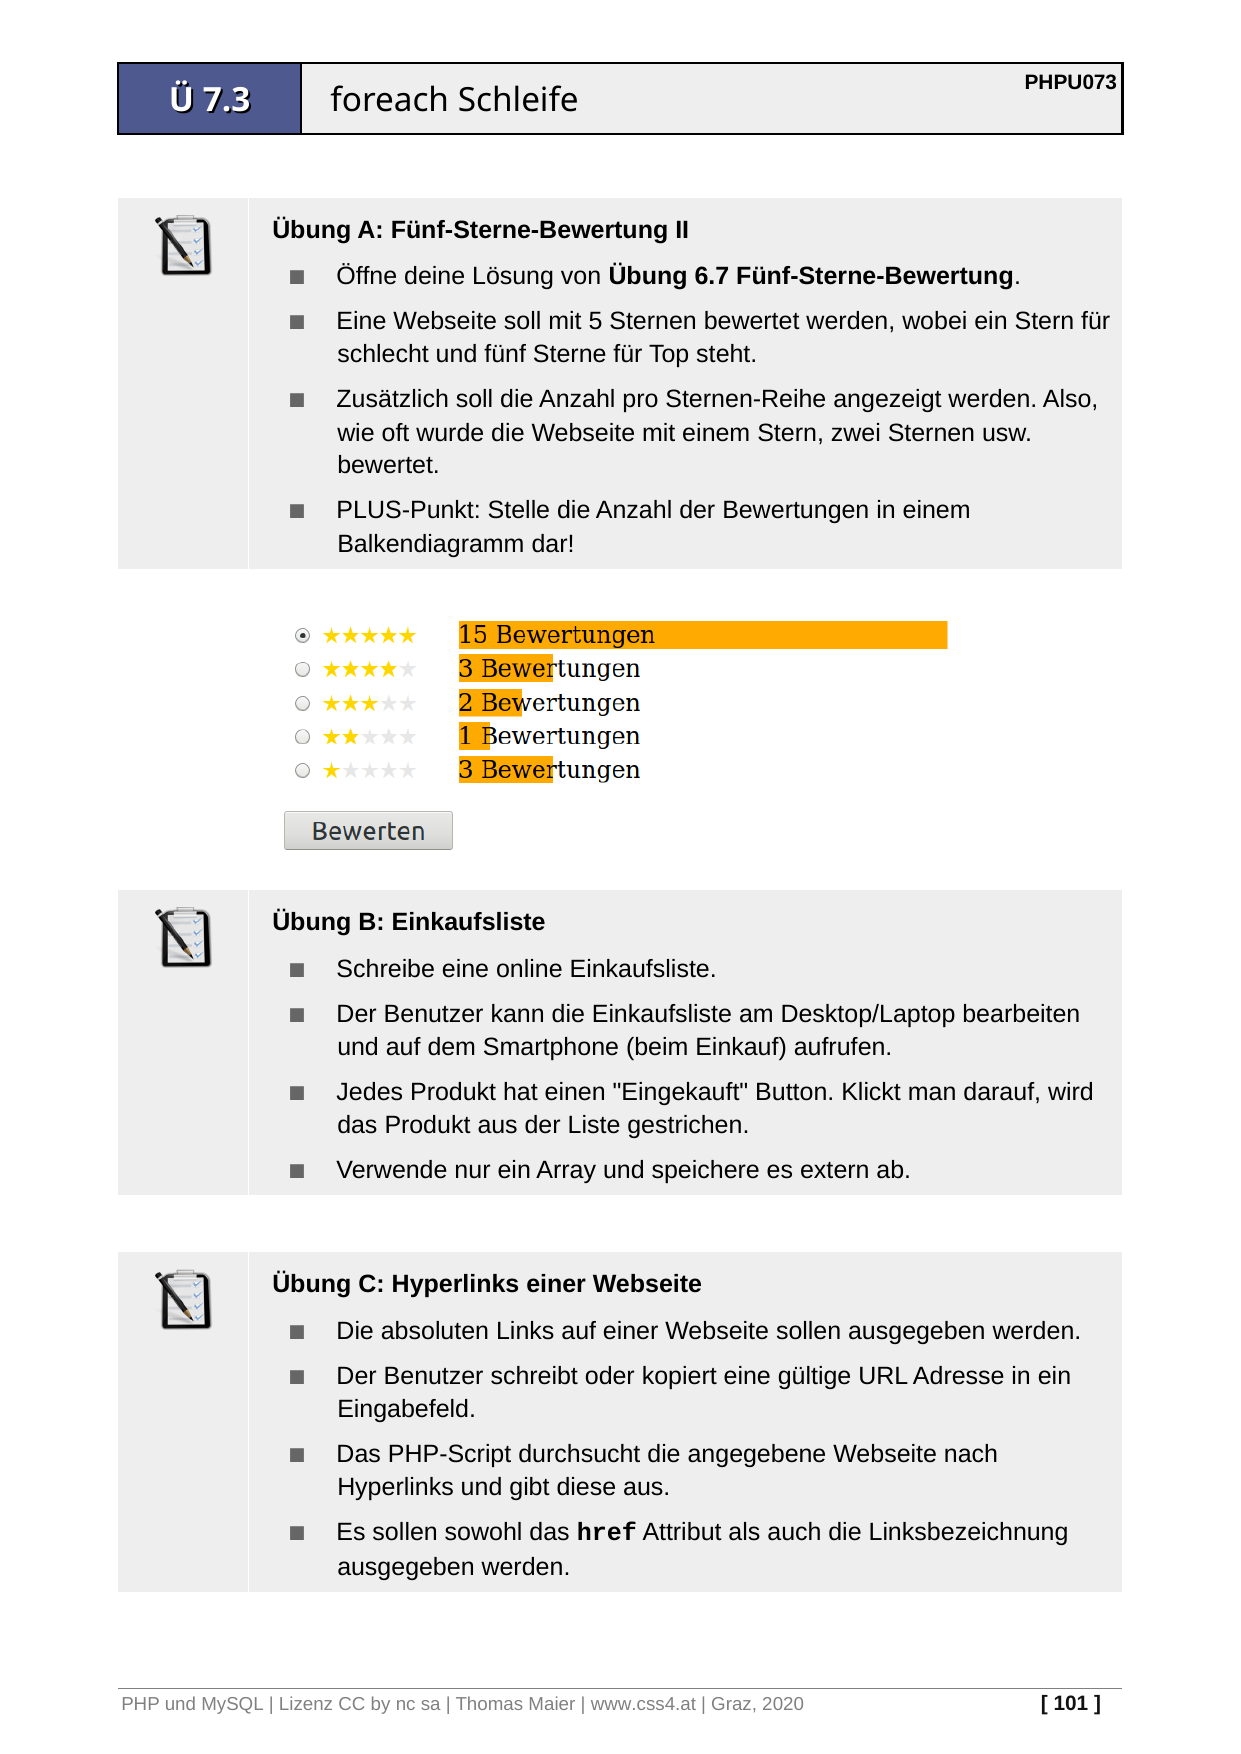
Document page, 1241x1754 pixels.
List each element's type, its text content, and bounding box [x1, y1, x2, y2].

table_header [118, 1252, 248, 1592]
table_header PHPU073 [886, 64, 1121, 133]
picture [153, 215, 214, 276]
table_header [118, 198, 248, 569]
picture [280, 598, 960, 862]
picture [153, 907, 214, 968]
picture [153, 1269, 214, 1330]
table_header Übung B: Einkaufsliste Schreibe eine online Einkaufsliste. Der Benutzer kann die Einkaufsliste am Desktop/Laptop bearbeiten und auf dem Smartphone (beim Einkauf) aufrufen. Jedes Produkt hat einen "Eingekauft" Button. Klickt man darauf, wird das Produkt aus der Liste gestrichen. Verwende nur ein Array und speichere es extern ab. [249, 890, 1122, 1195]
table_header Ü 7.3 [119, 64, 300, 133]
table_header Übung C: Hyperlinks einer Webseite Die absoluten Links auf einer Webseite sollen ausgegeben werden. Der Benutzer schreibt oder kopiert eine gültige URL Adresse in ein Eingabefeld. Das PHP-Script durchsucht die angegebene Webseite nach Hyperlinks und gibt diese aus. Es sollen sowohl das href Attribut als auch die Linksbezeichnung ausgegeben werden. [249, 1252, 1122, 1592]
table_header foreach Schleife [302, 64, 886, 133]
table_header Übung A: Fünf-Sterne-Bewertung II Öffne deine Lösung von Übung 6.7 Fünf-Sterne-Bewertung. Eine Webseite soll mit 5 Sternen bewertet werden, wobei ein Stern für schlecht und fünf Sterne für Top steht. Zusätzlich soll die Anzahl pro Sternen-Reihe angezeigt werden. Also, wie oft wurde die Webseite mit einem Stern, zwei Sternen usw. bewertet. PLUS-Punkt: Stelle die Anzahl der Bewertungen in einem Balkendiagramm dar! [249, 198, 1122, 569]
table_header [118, 890, 248, 1195]
